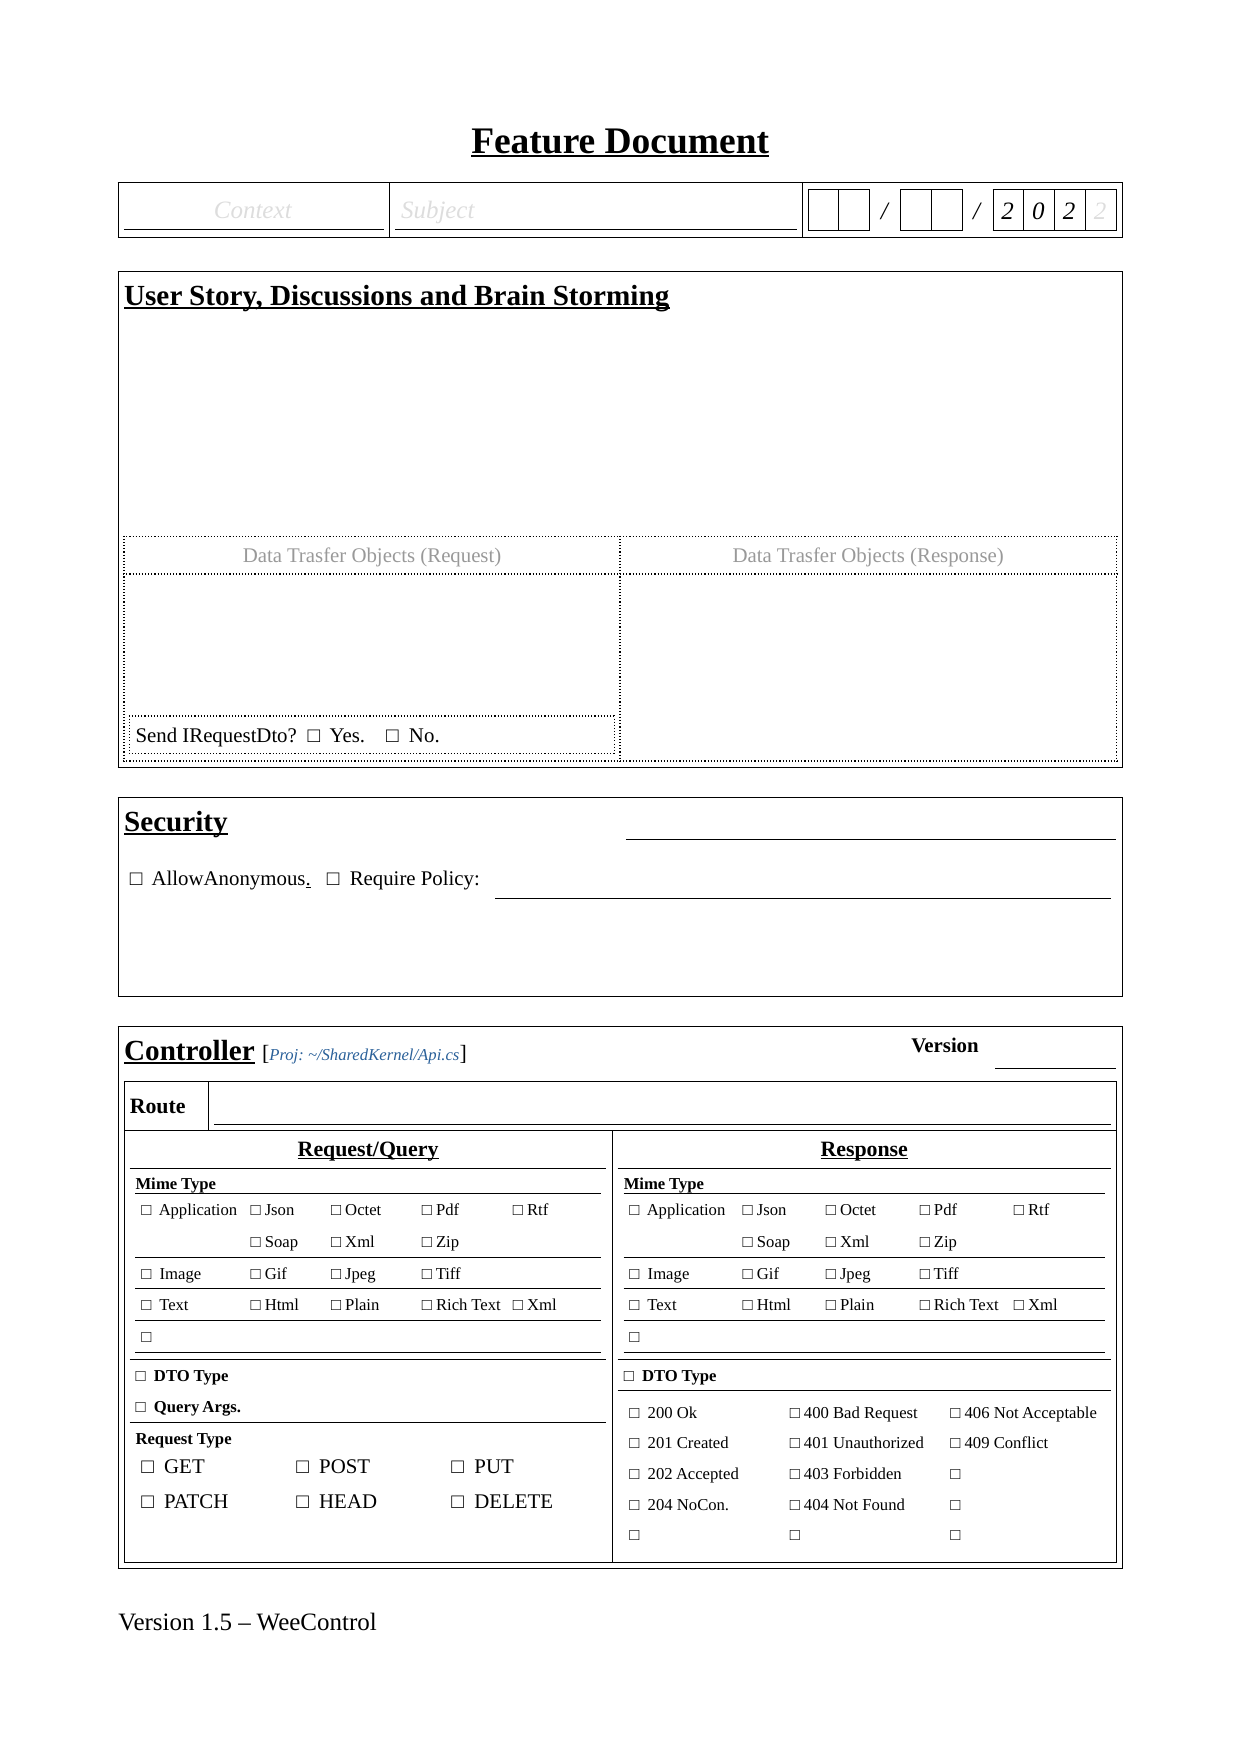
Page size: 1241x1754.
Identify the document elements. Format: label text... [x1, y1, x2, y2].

table_cell □ DELETE [445, 1483, 601, 1519]
table_cell □ 204 NoCon. [624, 1489, 784, 1519]
table_header Security [119, 798, 620, 846]
table_cell □ Rich Text [914, 1289, 1008, 1320]
table_cell Request/Query [125, 1131, 612, 1562]
table_header Route [125, 1082, 208, 1130]
table_header [995, 1033, 1116, 1068]
table_header [119, 183, 389, 237]
table_cell □ Zip [914, 1225, 1008, 1257]
table_header □ Octet [325, 1194, 416, 1225]
table_header 2 [1086, 190, 1116, 230]
table_cell [119, 317, 1122, 767]
table_cell □ Rich Text [416, 1289, 507, 1320]
table_header □ POST [290, 1448, 445, 1483]
table_header [209, 1082, 1116, 1130]
table_cell □ [135, 1321, 245, 1352]
table_cell □ Html [245, 1289, 325, 1320]
table_cell [124, 573, 620, 760]
table_cell □ Image [624, 1258, 737, 1288]
table_cell [620, 573, 1116, 760]
table_header □ Json [245, 1194, 325, 1225]
table_cell □ 202 Accepted [624, 1458, 784, 1489]
table_header [214, 1087, 1111, 1123]
table_header □ Json [737, 1194, 820, 1225]
table_header □ 400 Bad Request [784, 1397, 944, 1428]
table_cell □ Image [135, 1258, 245, 1288]
table_header [803, 183, 1122, 237]
table_cell □ [784, 1520, 944, 1550]
table_cell [1008, 1225, 1105, 1257]
table_cell □ [624, 1520, 784, 1550]
table_header [839, 190, 869, 230]
table_header [620, 798, 1122, 846]
table_header □ 406 Not Acceptable [944, 1397, 1105, 1428]
table_header Context [124, 189, 384, 229]
table_cell [731, 1360, 1111, 1390]
table_cell □ Html [737, 1289, 820, 1320]
table_cell [245, 1321, 601, 1352]
table_cell Response [613, 1131, 1116, 1562]
table_header User Story, Discussions and Brain Storming [119, 272, 1122, 317]
table_header Subject [395, 189, 797, 229]
table_header [495, 858, 1111, 898]
table_cell □ Xml [507, 1289, 601, 1320]
table_header □ PUT [445, 1448, 601, 1483]
table_header / [963, 189, 993, 230]
table_cell □ DTO Type [130, 1360, 253, 1390]
table_cell □ [624, 1321, 737, 1352]
table_cell □ Gif [245, 1258, 325, 1288]
table_header [953, 804, 1116, 839]
table_cell □ Xml [1008, 1289, 1105, 1320]
table_header 2 [994, 190, 1023, 230]
text Feature Document [118, 118, 1122, 161]
table_cell □ Plain [325, 1289, 416, 1320]
table_cell □ 201 Created [624, 1428, 784, 1458]
table_header □ Pdf [416, 1194, 507, 1225]
table_cell □ [944, 1489, 1105, 1519]
table_header Mime Type [618, 1169, 1111, 1358]
table_header □ Application [624, 1194, 737, 1257]
table_header □ GET [135, 1448, 290, 1483]
table_header □ Pdf [914, 1194, 1008, 1225]
table_cell [618, 1391, 1111, 1556]
table_cell □ [944, 1458, 1105, 1489]
table_cell □ 403 Forbidden [784, 1458, 944, 1489]
table_header [901, 190, 931, 230]
table_cell □ [944, 1520, 1105, 1550]
table_header [390, 183, 802, 237]
table_cell □ Soap [245, 1225, 325, 1257]
table_header □ Rtf [507, 1194, 601, 1225]
table_header [932, 190, 962, 230]
table_header □ Require Policy: [321, 852, 489, 905]
table_cell □ Jpeg [820, 1258, 914, 1288]
table_cell □ 404 Not Found [784, 1489, 944, 1519]
table_cell □ PATCH [135, 1483, 290, 1519]
table_header Mime Type [130, 1169, 606, 1358]
table_header Version [905, 1027, 989, 1075]
table_header 2 [1055, 190, 1085, 230]
table_cell [737, 1321, 1105, 1352]
table_header [990, 1027, 1122, 1075]
table_cell [119, 1075, 1122, 1568]
table_cell □ Soap [737, 1225, 820, 1257]
table_header □ 200 Ok [624, 1397, 784, 1428]
table_cell □ Tiff [416, 1258, 507, 1288]
table_cell □ 409 Conflict [944, 1428, 1105, 1458]
table_cell □ Jpeg [325, 1258, 416, 1288]
table_header 0 [1024, 190, 1054, 230]
table_cell [507, 1258, 601, 1288]
table_header □ Application [135, 1194, 245, 1257]
table_cell □ Zip [416, 1225, 507, 1257]
table_cell □ Query Args. [130, 1390, 253, 1422]
table_header [490, 852, 1117, 905]
table_header □ AllowAnonymous. [124, 852, 321, 905]
table_cell □ Xml [325, 1225, 416, 1257]
table_cell □ HEAD [290, 1483, 445, 1519]
table_cell [119, 846, 1122, 996]
table_header Data Trasfer Objects (Response) [620, 536, 1116, 573]
table_cell □ Tiff [914, 1258, 1008, 1288]
table_header [809, 190, 838, 230]
table_header □ Rtf [1008, 1194, 1105, 1225]
table_cell □ Plain [820, 1289, 914, 1320]
table_cell Request Type [130, 1423, 606, 1525]
table_header / [870, 189, 900, 230]
table_cell [1008, 1258, 1105, 1288]
table_header Controller [Proj: ~/SharedKernel/Api.cs] [119, 1027, 905, 1075]
table_cell □ 401 Unauthorized [784, 1428, 944, 1458]
table_header Data Trasfer Objects (Request) [124, 536, 620, 573]
table_cell □ Gif [737, 1258, 820, 1288]
table_cell [253, 1360, 606, 1422]
table_cell □ Text [624, 1289, 737, 1320]
table_header Send IRequestDto? □ Yes. □ No. [130, 715, 614, 752]
table_cell □ Text [135, 1289, 245, 1320]
table_cell □ DTO Type [618, 1360, 731, 1390]
table_header □ Octet [820, 1194, 914, 1225]
table_header [626, 804, 789, 839]
table_cell □ Xml [820, 1225, 914, 1257]
table_header [789, 804, 953, 839]
table_cell [507, 1225, 601, 1257]
